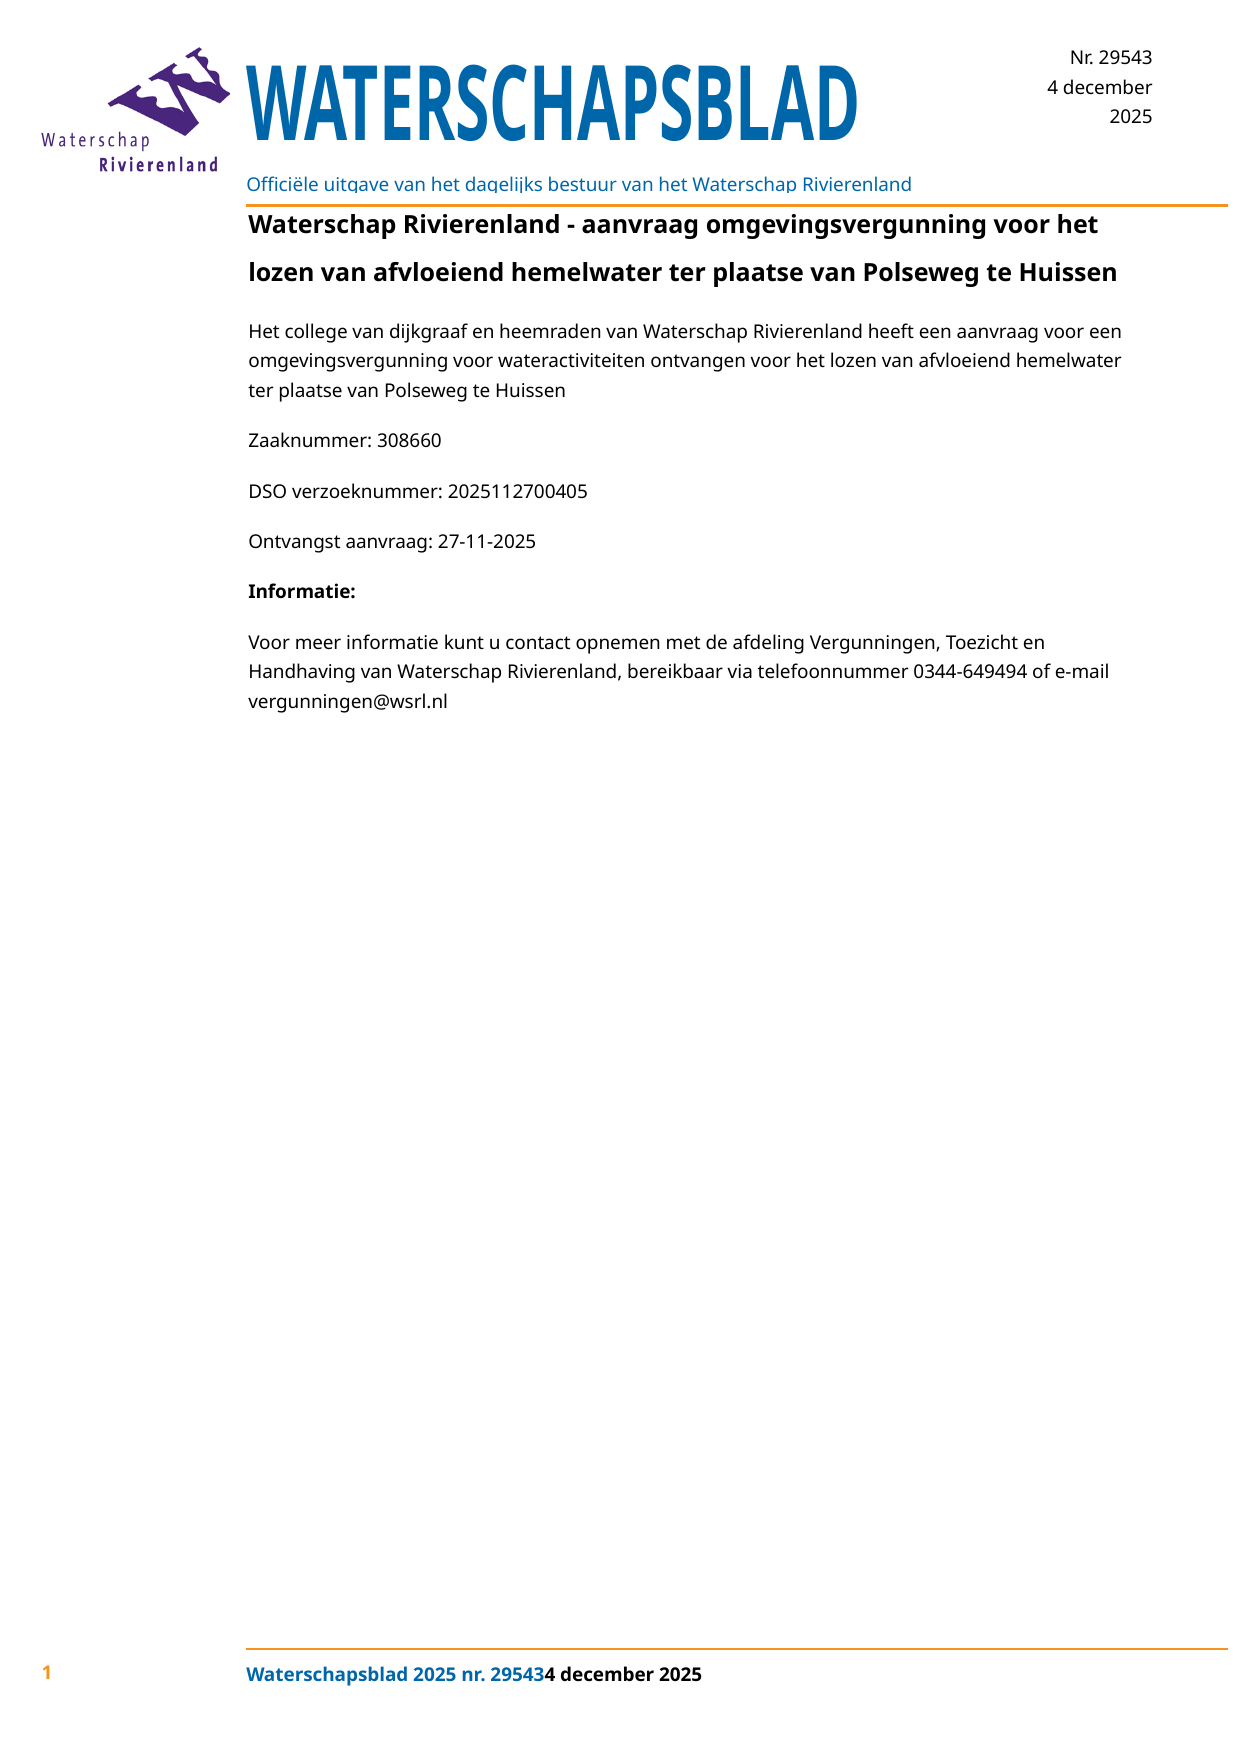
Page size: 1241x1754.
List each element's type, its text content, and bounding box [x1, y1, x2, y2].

text Zaaknummer: 308660 [248, 427, 1152, 453]
picture [41, 47, 231, 172]
text Voor meer informatie kunt u contact opnemen met de afdeling Vergunningen, Toezicht en Handhaving van Waterschap Rivierenland, bereikbaar via telefoonnummer 0344-649494 of e-mail vergunningen@wsrl.nl [248, 629, 1152, 714]
text Het college van dijkgraaf en heemraden van Waterschap Rivierenland heeft een aanvraag voor een omgevingsvergunning voor wateractiviteiten ontvangen voor het lozen van afvloeiend hemelwater ter plaatse van Polseweg te Huissen [248, 318, 1152, 403]
text DSO verzoeknummer: 2025112700405 [248, 478, 1152, 504]
text Ontvangst aanvraag: 27-11-2025 [248, 528, 1152, 554]
text Informatie: [248, 579, 1152, 604]
text Waterschap Rivierenland - aanvraag omgevingsvergunning voor het lozen van afvloeiend hemelwater ter plaatse van Polseweg te Huissen [248, 207, 1152, 288]
